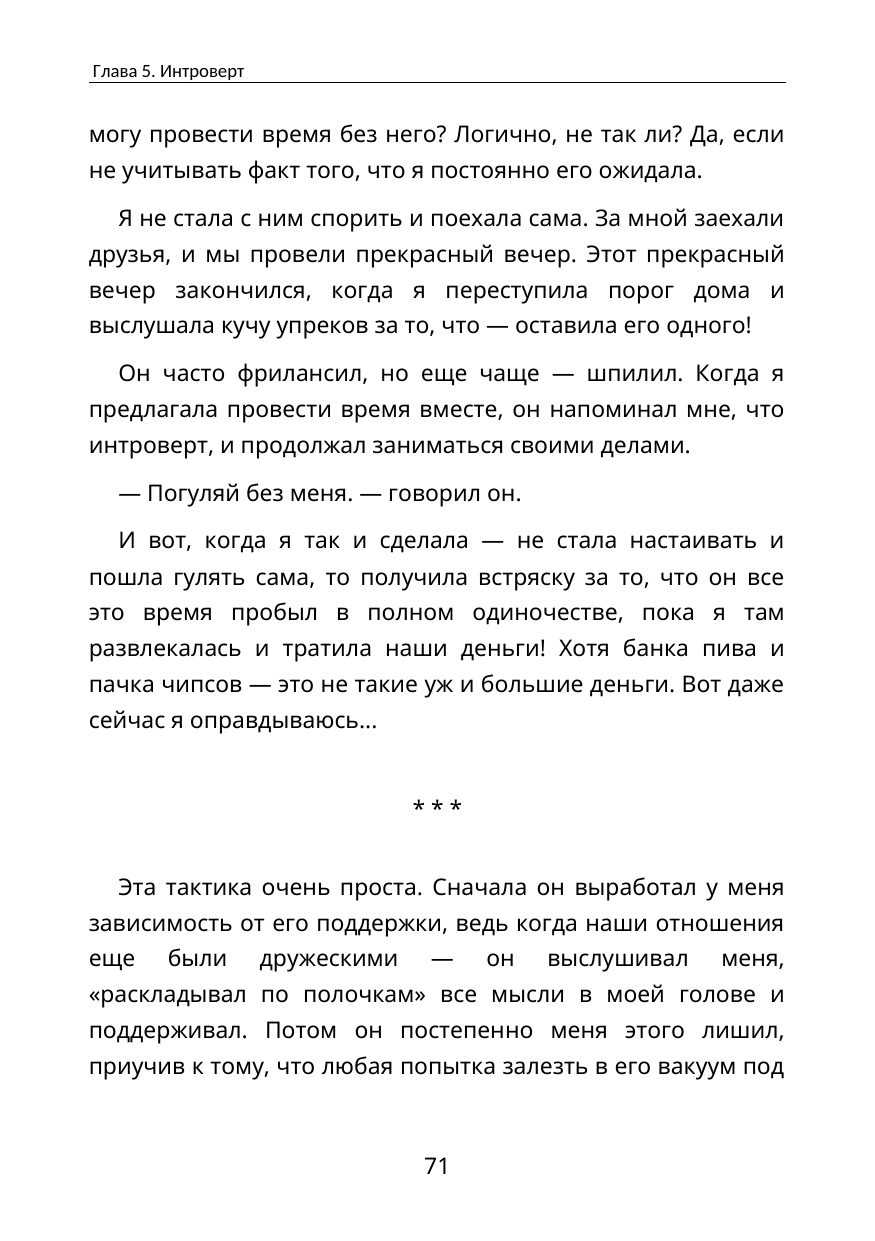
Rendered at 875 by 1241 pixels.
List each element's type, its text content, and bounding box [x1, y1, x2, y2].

text — Погуляй без меня. — говорил он. [88, 477, 786, 508]
text Я не стала с ним спорить и поехала сама. За мной заехали друзья, и мы провели прекрасный вечер. Этот прекрасный вечер закончился, когда я переступила порог дома и выслушала кучу упреков за то, что — оставила его одного! [88, 202, 786, 341]
text Он часто фрилансил, но еще чаще — шпилил. Когда я предлагала провести время вместе, он напоминал мне, что интроверт, и продолжал заниматься своими делами. [88, 357, 786, 460]
text И вот, когда я так и сделала — не стала настаивать и пошла гулять сама, то получила встряску за то, что он все это время пробыл в полном одиночестве, пока я там развлекалась и тратила наши деньги! Хотя банка пива и пачка чипсов — это не такие уж и большие деньги. Вот даже сейчас я оправдываюсь... [88, 524, 786, 735]
text могу провести время без него? Логично, не так ли? Да, если не учитывать факт того, что я постоянно его ожидала. [88, 118, 786, 185]
subtitle * * * [88, 793, 786, 824]
text Эта тактика очень проста. Сначала он выработал у меня зависимость от его поддержки, ведь когда наши отношения еще были дружескими — он выслушивал меня, «раскладывал по полочкам» все мысли в моей голове и поддерживал. Потом он постепенно меня этого лишил, приучив к тому, что любая попытка залезть в его вакуум под [88, 871, 786, 1081]
